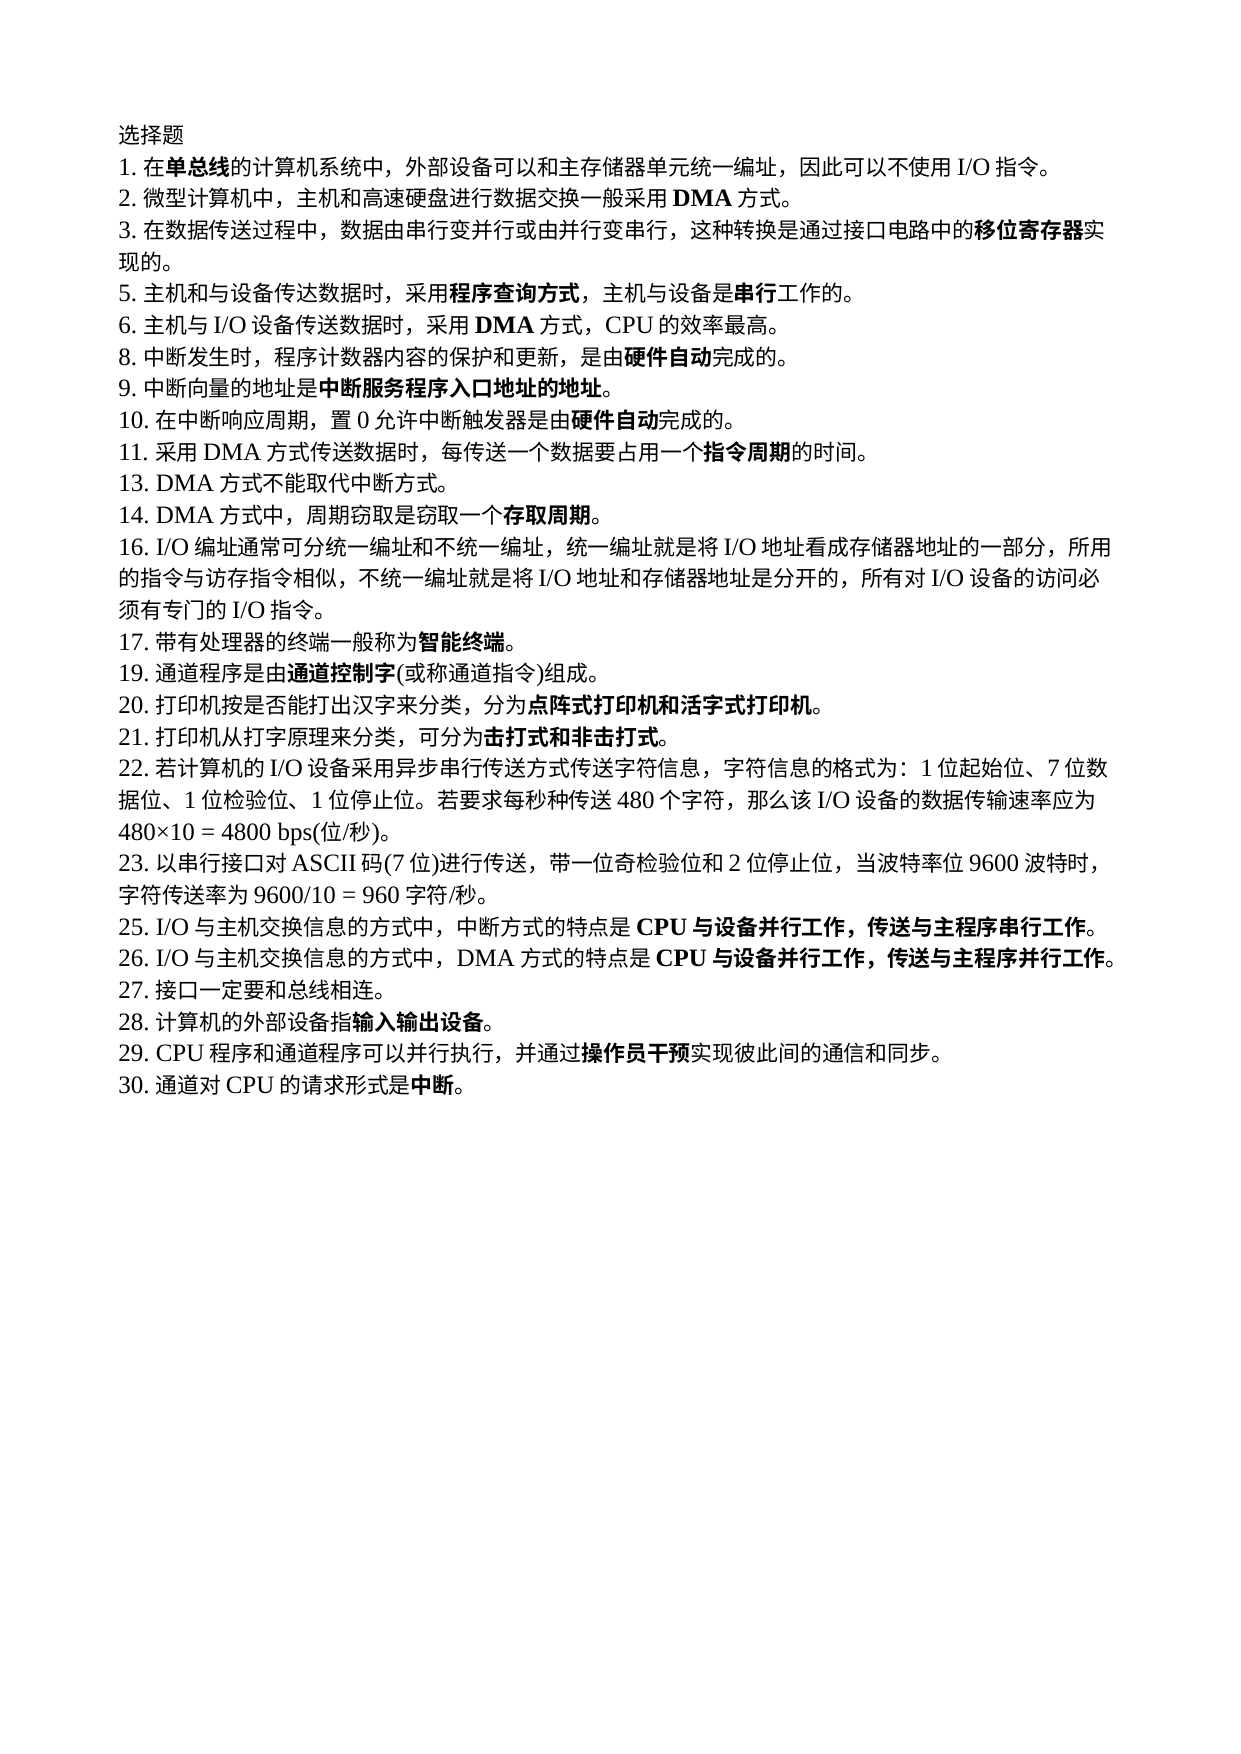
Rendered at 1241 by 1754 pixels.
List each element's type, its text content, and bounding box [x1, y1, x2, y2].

text 1. 在单总线的计算机系统中，外部设备可以和主存储器单元统一编址，因此可以不使用I/O指令。 [118, 150, 1122, 181]
text 5. 主机和与设备传达数据时，采用程序查询方式，主机与设备是串行工作的。 [118, 276, 1122, 308]
text 23. 以串行接口对ASCII码(7位)进行传送，带一位奇检验位和2位停止位，当波特率位9600波特时，字符传送率为9600/10 = 960字符/秒。 [118, 846, 1122, 910]
text 22. 若计算机的I/O设备采用异步串行传送方式传送字符信息，字符信息的格式为：1位起始位、7位数据位、1位检验位、1位停止位。若要求每秒种传送480个字符，那么该I/O设备的数据传输速率应为480×10 = 4800 bps(位/秒)。 [118, 751, 1122, 846]
text 17. 带有处理器的终端一般称为智能终端。 [118, 625, 1122, 656]
text 28. 计算机的外部设备指输入输出设备。 [118, 1005, 1122, 1036]
text 9. 中断向量的地址是中断服务程序入口地址的地址。 [118, 371, 1122, 403]
text 2. 微型计算机中，主机和高速硬盘进行数据交换一般采用DMA方式。 [118, 181, 1122, 213]
text 20. 打印机按是否能打出汉字来分类，分为点阵式打印机和活字式打印机。 [118, 688, 1122, 720]
text 选择题 [118, 118, 1122, 150]
text 3. 在数据传送过程中，数据由串行变并行或由并行变串行，这种转换是通过接口电路中的移位寄存器实现的。 [118, 213, 1122, 276]
text 19. 通道程序是由通道控制字(或称通道指令)组成。 [118, 656, 1122, 688]
text 8. 中断发生时，程序计数器内容的保护和更新，是由硬件自动完成的。 [118, 340, 1122, 371]
text 14. DMA方式中，周期窃取是窃取一个存取周期。 [118, 498, 1122, 530]
text 27. 接口一定要和总线相连。 [118, 973, 1122, 1005]
text 21. 打印机从打字原理来分类，可分为击打式和非击打式。 [118, 720, 1122, 751]
text 16. I/O编址通常可分统一编址和不统一编址，统一编址就是将I/O地址看成存储器地址的一部分，所用的指令与访存指令相似，不统一编址就是将I/O地址和存储器地址是分开的，所有对I/O设备的访问必须有专门的I/O指令。 [118, 530, 1122, 625]
text 30. 通道对CPU的请求形式是中断。 [118, 1068, 1122, 1100]
text 13. DMA方式不能取代中断方式。 [118, 466, 1122, 498]
text 10. 在中断响应周期，置0允许中断触发器是由硬件自动完成的。 [118, 403, 1122, 435]
text 25. I/O与主机交换信息的方式中，中断方式的特点是CPU与设备并行工作，传送与主程序串行工作。 [118, 910, 1122, 941]
text 11. 采用DMA方式传送数据时，每传送一个数据要占用一个指令周期的时间。 [118, 435, 1122, 466]
text 6. 主机与I/O设备传送数据时，采用DMA方式，CPU的效率最高。 [118, 308, 1122, 340]
text 26. I/O与主机交换信息的方式中，DMA方式的特点是CPU与设备并行工作，传送与主程序并行工作。 [118, 941, 1122, 973]
text 29. CPU程序和通道程序可以并行执行，并通过操作员干预实现彼此间的通信和同步。 [118, 1036, 1122, 1068]
